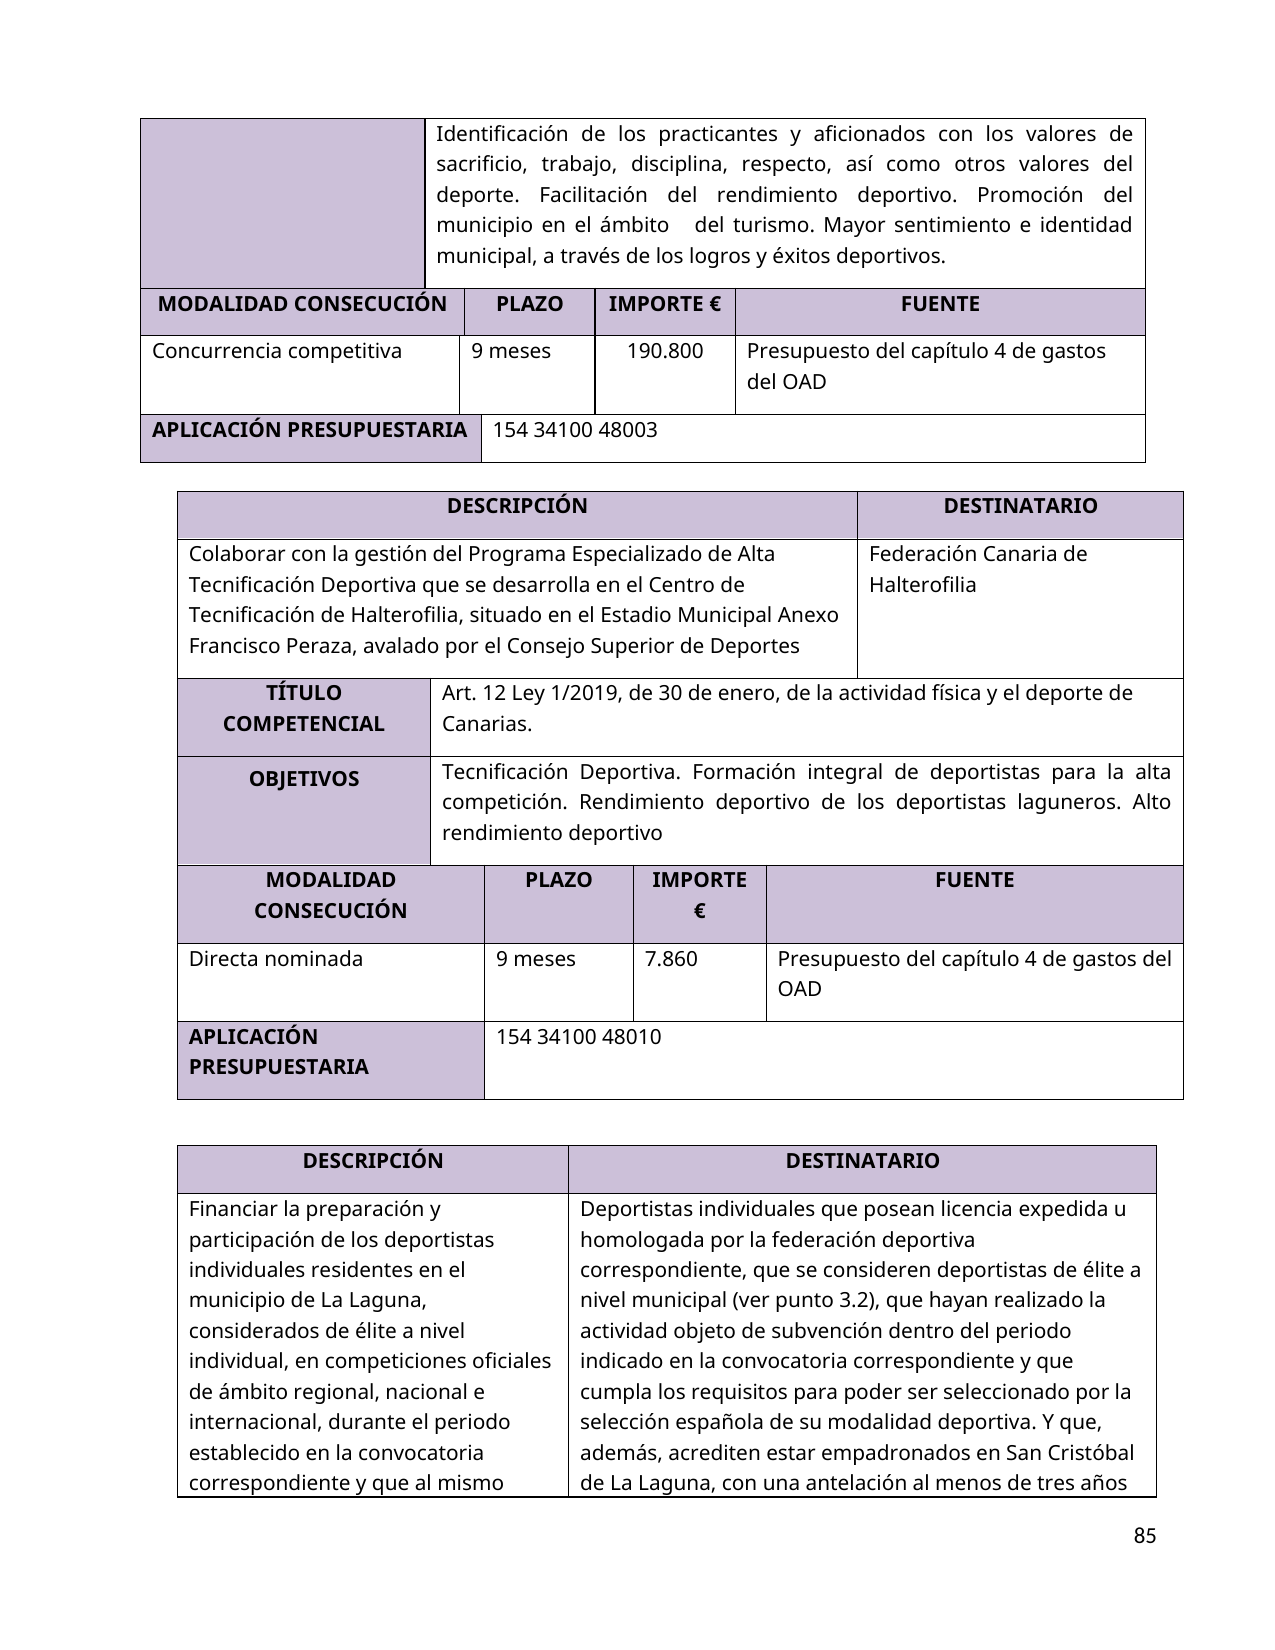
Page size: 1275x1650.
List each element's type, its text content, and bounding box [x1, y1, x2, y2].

table_cell Identificación de los practicantes y aficionados con los valores de sacrificio, trabajo, disciplina, respecto, así como otros valores del deporte. Facilitación del rendimiento deportivo. Promoción del municipio en el ámbito del turismo. Mayor sentimiento e identidad municipal, a través de los logros y éxitos deportivos. [426, 119, 1145, 288]
table_cell FUENTE [767, 866, 1183, 943]
table_cell TÍTULO COMPETENCIAL [178, 679, 430, 756]
table_cell Concurrencia competitiva [141, 336, 459, 414]
table_header DESTINATARIO [858, 492, 1183, 538]
table_cell IMPORTE € [634, 866, 766, 943]
table_cell 154 34100 48003 [482, 415, 1145, 462]
table_cell Financiar la preparación y participación de los deportistas individuales residentes en el municipio de La Laguna, considerados de élite a nivel individual, en competiciones oficiales de ámbito regional, nacional e internacional, durante el periodo establecido en la convocatoria correspondiente y que al mismo [178, 1194, 568, 1496]
table_cell Deportistas individuales que posean licencia expedida u homologada por la federación deportiva correspondiente, que se consideren deportistas de élite a nivel municipal (ver punto 3.2), que hayan realizado la actividad objeto de subvención dentro del periodo indicado en la convocatoria correspondiente y que cumpla los requisitos para poder ser seleccionado por la selección española de su modalidad deportiva. Y que, además, acrediten estar empadronados en San Cristóbal de La Laguna, con una antelación al menos de tres años [569, 1194, 1156, 1496]
table_cell 154 34100 48010 [485, 1022, 1183, 1099]
table_cell APLICACIÓN PRESUPUESTARIA [178, 1022, 484, 1099]
table_cell 190.800 [596, 336, 735, 414]
table_cell 9 meses [460, 336, 594, 414]
table_cell PLAZO [465, 289, 594, 335]
table_header DESCRIPCIÓN [178, 1146, 568, 1193]
table_cell APLICACIÓN PRESUPUESTARIA [141, 415, 481, 462]
table_cell MODALIDAD CONSECUCIÓN [141, 289, 464, 335]
table_cell [141, 119, 424, 288]
table_cell IMPORTE € [596, 289, 735, 335]
table_cell Directa nominada [178, 944, 484, 1021]
table_cell 7.860 [634, 944, 766, 1021]
table_cell Art. 12 Ley 1/2019, de 30 de enero, de la actividad física y el deporte de Canarias. [431, 679, 1183, 756]
table_header [129, 118, 1155, 491]
table_cell Presupuesto del capítulo 4 de gastos del OAD [767, 944, 1183, 1021]
table_cell FUENTE [736, 289, 1145, 335]
table_header [1155, 118, 1179, 491]
table_cell Tecnificación Deportiva. Formación integral de deportistas para la alta competición. Rendimiento deportivo de los deportistas laguneros. Alto rendimiento deportivo [431, 757, 1183, 864]
table_cell PLAZO [485, 866, 633, 943]
table_cell MODALIDAD CONSECUCIÓN [178, 866, 484, 943]
table_cell Presupuesto del capítulo 4 de gastos del OAD [736, 336, 1145, 414]
table_header DESCRIPCIÓN [178, 492, 857, 538]
table_cell OBJETIVOS [178, 757, 430, 864]
table_cell 9 meses [485, 944, 633, 1021]
table_cell Colaborar con la gestión del Programa Especializado de Alta Tecnificación Deportiva que se desarrolla en el Centro de Tecnificación de Halterofilia, situado en el Estadio Municipal Anexo Francisco Peraza, avalado por el Consejo Superior de Deportes [178, 540, 857, 677]
table_header DESTINATARIO [569, 1146, 1156, 1193]
table_cell Federación Canaria de Halterofilia [858, 540, 1183, 677]
